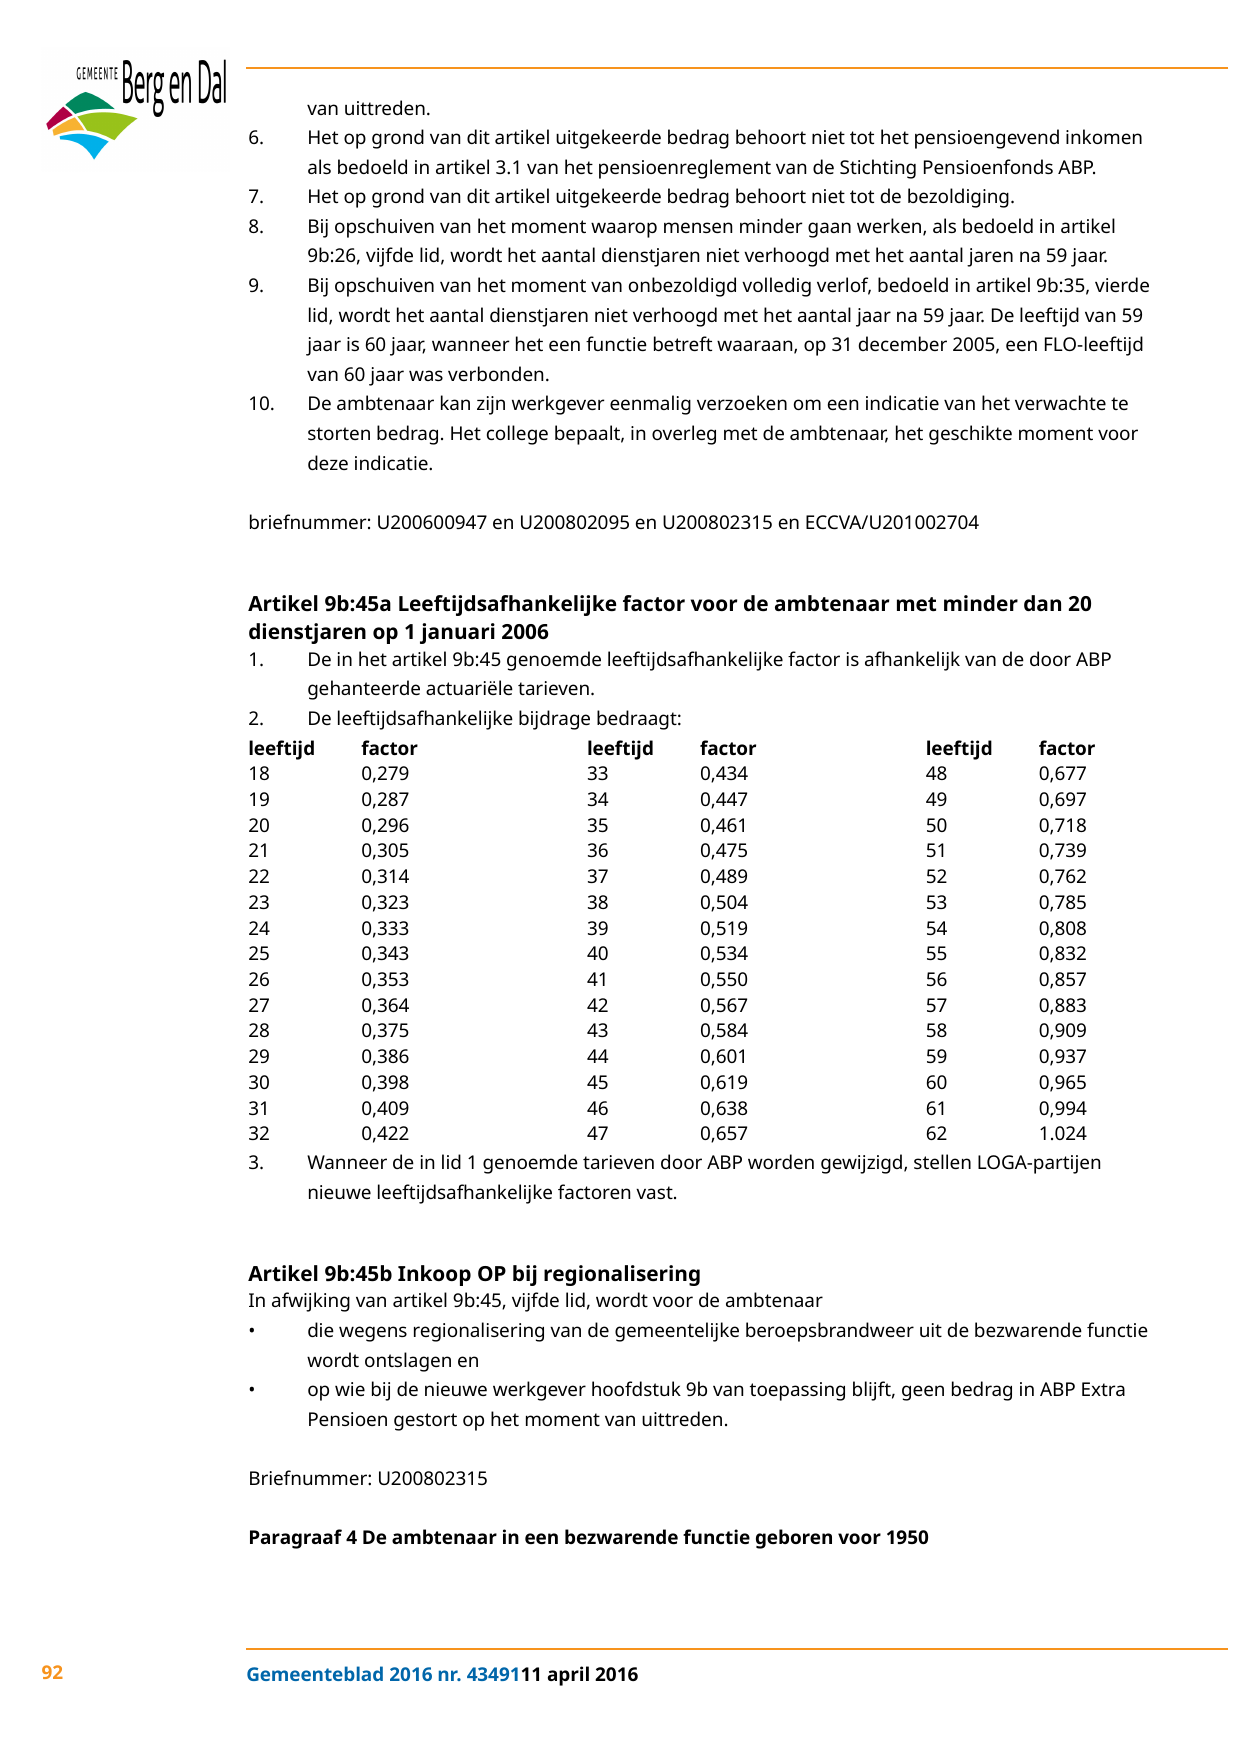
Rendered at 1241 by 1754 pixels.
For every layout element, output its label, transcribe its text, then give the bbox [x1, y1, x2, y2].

table_cell 34 [587, 786, 700, 812]
table_cell [813, 992, 926, 1018]
table_cell [474, 915, 587, 941]
table_header factor [700, 735, 813, 760]
table_cell 0,567 [700, 992, 813, 1018]
table_cell 48 [926, 760, 1038, 786]
table_cell 0,287 [361, 786, 474, 812]
table_cell 0,296 [361, 812, 474, 838]
table_cell [474, 812, 587, 838]
table_cell 61 [926, 1095, 1038, 1121]
table_cell 40 [587, 941, 700, 966]
table_cell 60 [926, 1069, 1038, 1095]
table_cell 0,461 [700, 812, 813, 838]
table_cell [813, 1044, 926, 1069]
table_cell [474, 1095, 587, 1121]
table_cell 0,305 [361, 838, 474, 863]
table_cell [474, 1044, 587, 1069]
table_cell 49 [926, 786, 1038, 812]
table_cell [813, 1121, 926, 1146]
table_cell [813, 889, 926, 915]
text Paragraaf 4 De ambtenaar in een bezwarende functie geboren voor 1950 [248, 1524, 1152, 1550]
table_cell [813, 1069, 926, 1095]
table_cell 24 [248, 915, 361, 941]
table_cell 0,657 [700, 1121, 813, 1146]
table_cell 0,434 [700, 760, 813, 786]
table_cell 0,619 [700, 1069, 813, 1095]
table_cell 57 [926, 992, 1038, 1018]
table_cell [813, 838, 926, 863]
table_cell [474, 1018, 587, 1043]
table_cell 0,718 [1039, 812, 1152, 838]
table_cell [474, 889, 587, 915]
list Bij opschuiven van het moment van onbezoldigd volledig verlof, bedoeld in artikel 9b:35, vierde lid, wordt het aantal dienstjaren niet verhoogd met het aantal jaar na 59 jaar. De leeftijd van 59 jaar is 60 jaar, wanneer het een functie betreft waaraan, op 31 december 2005, een FLO-leeftijd van 60 jaar was verbonden. [248, 272, 1152, 387]
table_cell 30 [248, 1069, 361, 1095]
table_cell 0,333 [361, 915, 474, 941]
table_cell [474, 863, 587, 889]
table_cell 58 [926, 1018, 1038, 1043]
table_cell [813, 941, 926, 966]
table_header factor [1039, 735, 1152, 760]
table_cell 38 [587, 889, 700, 915]
table_cell 0,489 [700, 863, 813, 889]
table_cell 54 [926, 915, 1038, 941]
table_cell 0,909 [1039, 1018, 1152, 1043]
list De ambtenaar kan zijn werkgever eenmalig verzoeken om een indicatie van het verwachte te storten bedrag. Het college bepaalt, in overleg met de ambtenaar, het geschikte moment voor deze indicatie. [248, 391, 1152, 476]
table_cell 36 [587, 838, 700, 863]
table_header [813, 735, 926, 760]
table_cell 0,584 [700, 1018, 813, 1043]
table_cell 0,422 [361, 1121, 474, 1146]
table_cell 42 [587, 992, 700, 1018]
table_cell [813, 915, 926, 941]
text In afwijking van artikel 9b:45, vijfde lid, wordt voor de ambtenaar [248, 1288, 1152, 1313]
table_cell 0,375 [361, 1018, 474, 1043]
list van uittreden. [248, 95, 1152, 121]
text Briefnummer: U200802315 [248, 1465, 1152, 1491]
list die wegens regionalisering van de gemeentelijke beroepsbrandweer uit de bezwarende functie wordt ontslagen en [248, 1317, 1152, 1372]
table_cell 0,808 [1039, 915, 1152, 941]
table_cell 43 [587, 1018, 700, 1043]
table_cell [813, 786, 926, 812]
table_cell 33 [587, 760, 700, 786]
text briefnummer: U200600947 en U200802095 en U200802315 en ECCVA/U201002704 [248, 509, 1152, 535]
list De in het artikel 9b:45 genoemde leeftijdsafhankelijke factor is afhankelijk van de door ABP gehanteerde actuariële tarieven. [248, 646, 1152, 701]
table_cell [813, 1095, 926, 1121]
table_cell [813, 1018, 926, 1043]
table_cell 1.024 [1039, 1121, 1152, 1146]
table_cell 31 [248, 1095, 361, 1121]
table_cell 0,475 [700, 838, 813, 863]
table_cell 0,697 [1039, 786, 1152, 812]
table_cell 0,364 [361, 992, 474, 1018]
table_cell 0,638 [700, 1095, 813, 1121]
table_cell 25 [248, 941, 361, 966]
table_cell 0,323 [361, 889, 474, 915]
table_cell 0,279 [361, 760, 474, 786]
table_cell [474, 966, 587, 992]
list De leeftijdsafhankelijke bijdrage bedraagt: [248, 705, 1152, 731]
list op wie bij de nieuwe werkgever hoofdstuk 9b van toepassing blijft, geen bedrag in ABP Extra Pensioen gestort op het moment van uittreden. [248, 1376, 1152, 1432]
table_header [474, 735, 587, 760]
table_cell 0,398 [361, 1069, 474, 1095]
table_cell 27 [248, 992, 361, 1018]
table_cell [474, 838, 587, 863]
list Wanneer de in lid 1 genoemde tarieven door ABP worden gewijzigd, stellen LOGA-partijen nieuwe leeftijdsafhankelijke factoren vast. [248, 1149, 1152, 1205]
table_cell 18 [248, 760, 361, 786]
table_cell 46 [587, 1095, 700, 1121]
table_cell [813, 812, 926, 838]
table_cell [474, 1121, 587, 1146]
table_cell 50 [926, 812, 1038, 838]
table_cell [474, 786, 587, 812]
table_cell [813, 966, 926, 992]
table_cell 44 [587, 1044, 700, 1069]
table_cell 55 [926, 941, 1038, 966]
list Het op grond van dit artikel uitgekeerde bedrag behoort niet tot de bezoldiging. [248, 183, 1152, 209]
table_cell 0,601 [700, 1044, 813, 1069]
table_cell 0,965 [1039, 1069, 1152, 1095]
table_cell 51 [926, 838, 1038, 863]
table_cell 0,832 [1039, 941, 1152, 966]
table_cell 39 [587, 915, 700, 941]
table_cell 53 [926, 889, 1038, 915]
table_cell 32 [248, 1121, 361, 1146]
table_cell 62 [926, 1121, 1038, 1146]
list Het op grond van dit artikel uitgekeerde bedrag behoort niet tot het pensioengevend inkomen als bedoeld in artikel 3.1 van het pensioenreglement van de Stichting Pensioenfonds ABP. [248, 124, 1152, 180]
table_cell 0,519 [700, 915, 813, 941]
table_cell 0,550 [700, 966, 813, 992]
table_cell 52 [926, 863, 1038, 889]
table_cell 0,447 [700, 786, 813, 812]
table_cell 0,343 [361, 941, 474, 966]
table_cell 0,409 [361, 1095, 474, 1121]
picture [41, 47, 231, 172]
table_cell 0,314 [361, 863, 474, 889]
table_cell 0,994 [1039, 1095, 1152, 1121]
table_cell [474, 992, 587, 1018]
table_header leeftijd [926, 735, 1038, 760]
text Artikel 9b:45b Inkoop OP bij regionalisering [248, 1259, 1152, 1288]
table_header factor [361, 735, 474, 760]
table_cell 21 [248, 838, 361, 863]
table_header leeftijd [248, 735, 361, 760]
table_cell 41 [587, 966, 700, 992]
table_cell [813, 863, 926, 889]
table_cell [474, 1069, 587, 1095]
table_cell 28 [248, 1018, 361, 1043]
table_cell 0,739 [1039, 838, 1152, 863]
table_cell 59 [926, 1044, 1038, 1069]
table_cell 0,883 [1039, 992, 1152, 1018]
table_header leeftijd [587, 735, 700, 760]
list Bij opschuiven van het moment waarop mensen minder gaan werken, als bedoeld in artikel 9b:26, vijfde lid, wordt het aantal dienstjaren niet verhoogd met het aantal jaren na 59 jaar. [248, 213, 1152, 268]
table_cell 20 [248, 812, 361, 838]
table_cell 29 [248, 1044, 361, 1069]
table_cell 0,937 [1039, 1044, 1152, 1069]
table_cell 0,762 [1039, 863, 1152, 889]
table_cell 0,504 [700, 889, 813, 915]
text Artikel 9b:45a Leeftijdsafhankelijke factor voor de ambtenaar met minder dan 20 dienstjaren op 1 januari 2006 [248, 589, 1152, 646]
table_cell 22 [248, 863, 361, 889]
table_cell [813, 760, 926, 786]
table_cell 56 [926, 966, 1038, 992]
table_cell 19 [248, 786, 361, 812]
table_cell 0,534 [700, 941, 813, 966]
table_cell [474, 941, 587, 966]
table_cell 23 [248, 889, 361, 915]
table_cell 45 [587, 1069, 700, 1095]
table_cell 47 [587, 1121, 700, 1146]
table_cell 0,785 [1039, 889, 1152, 915]
table_cell 26 [248, 966, 361, 992]
table_cell [474, 760, 587, 786]
table_cell 37 [587, 863, 700, 889]
table_cell 35 [587, 812, 700, 838]
table_cell 0,857 [1039, 966, 1152, 992]
table_cell 0,677 [1039, 760, 1152, 786]
table_cell 0,353 [361, 966, 474, 992]
table_cell 0,386 [361, 1044, 474, 1069]
